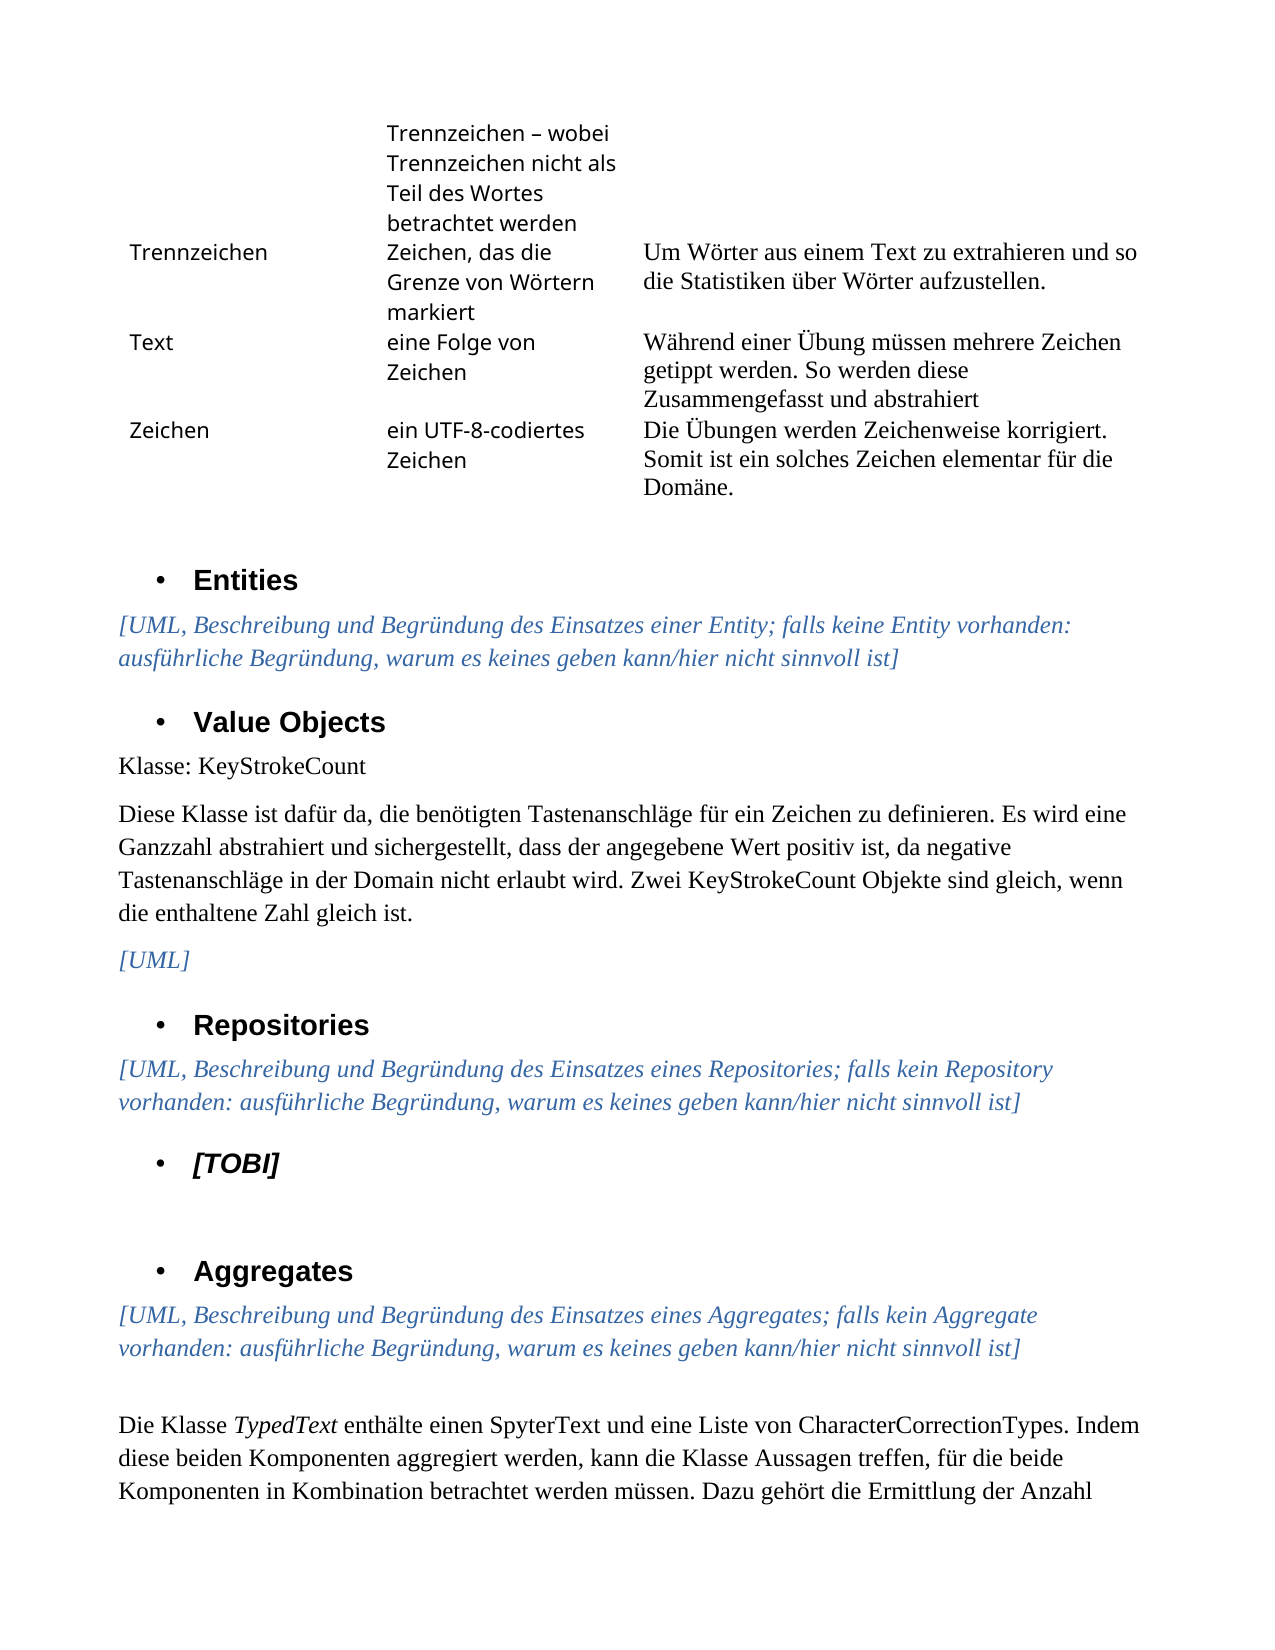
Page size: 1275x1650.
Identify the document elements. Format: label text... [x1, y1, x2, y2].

table_cell Text [118, 327, 375, 415]
subtitle Entities [156, 563, 1157, 597]
table_cell [118, 118, 375, 237]
table_cell Die Übungen werden Zeichenweise korrigiert. Somit ist ein solches Zeichen elementar für die Domäne. [632, 415, 1164, 501]
subtitle Value Objects [156, 705, 1157, 739]
subtitle Repositories [156, 1008, 1157, 1041]
table_cell Während einer Übung müssen mehrere Zeichen getippt werden. So werden diese Zusammengefasst und abstrahiert [632, 327, 1164, 415]
text [UML, Beschreibung und Begründung des Einsatzes eines Aggregates; falls kein Aggregate vorhanden: ausführliche Begründung, warum es keines geben kann/hier nicht sinnvoll ist] [118, 1301, 1157, 1362]
text [UML, Beschreibung und Begründung des Einsatzes einer Entity; falls keine Entity vorhanden: ausführliche Begründung, warum es keines geben kann/hier nicht sinnvoll ist] [118, 610, 1157, 671]
text [UML, Beschreibung und Begründung des Einsatzes eines Repositories; falls kein Repository vorhanden: ausführliche Begründung, warum es keines geben kann/hier nicht sinnvoll ist] [118, 1054, 1157, 1116]
subtitle [TOBI] [156, 1147, 1157, 1179]
text Die Klasse TypedText enthälte einen SpyterText und eine Liste von CharacterCorrectionTypes. Indem diese beiden Komponenten aggregiert werden, kann die Klasse Aussagen treffen, für die beide Komponenten in Kombination betrachtet werden müssen. Dazu gehört die Ermittlung der Anzahl [118, 1410, 1157, 1505]
text [UML] [118, 945, 1157, 974]
table_cell Zeichen [118, 415, 375, 501]
table_cell Zeichen, das die Grenze von Wörtern markiert [375, 237, 632, 327]
text Diese Klasse ist dafür da, die benötigten Tastenanschläge für ein Zeichen zu definieren. Es wird eine Ganzzahl abstrahiert und sichergestellt, dass der angegebene Wert positiv ist, da negative Tastenanschläge in der Domain nicht erlaubt wird. Zwei KeyStrokeCount Objekte sind gleich, wenn die enthaltene Zahl gleich ist. [118, 799, 1157, 927]
table_cell ein UTF-8-codiertes Zeichen [375, 415, 632, 501]
text Klasse: KeyStrokeCount [118, 751, 1157, 780]
table_cell Trennzeichen – wobei Trennzeichen nicht als Teil des Wortes betrachtet werden [375, 118, 632, 237]
table_cell eine Folge von Zeichen [375, 327, 632, 415]
table_cell [632, 118, 1164, 237]
table_cell Trennzeichen [118, 237, 375, 327]
table_cell Um Wörter aus einem Text zu extrahieren und so die Statistiken über Wörter aufzustellen. [632, 237, 1164, 327]
subtitle Aggregates [156, 1254, 1157, 1288]
